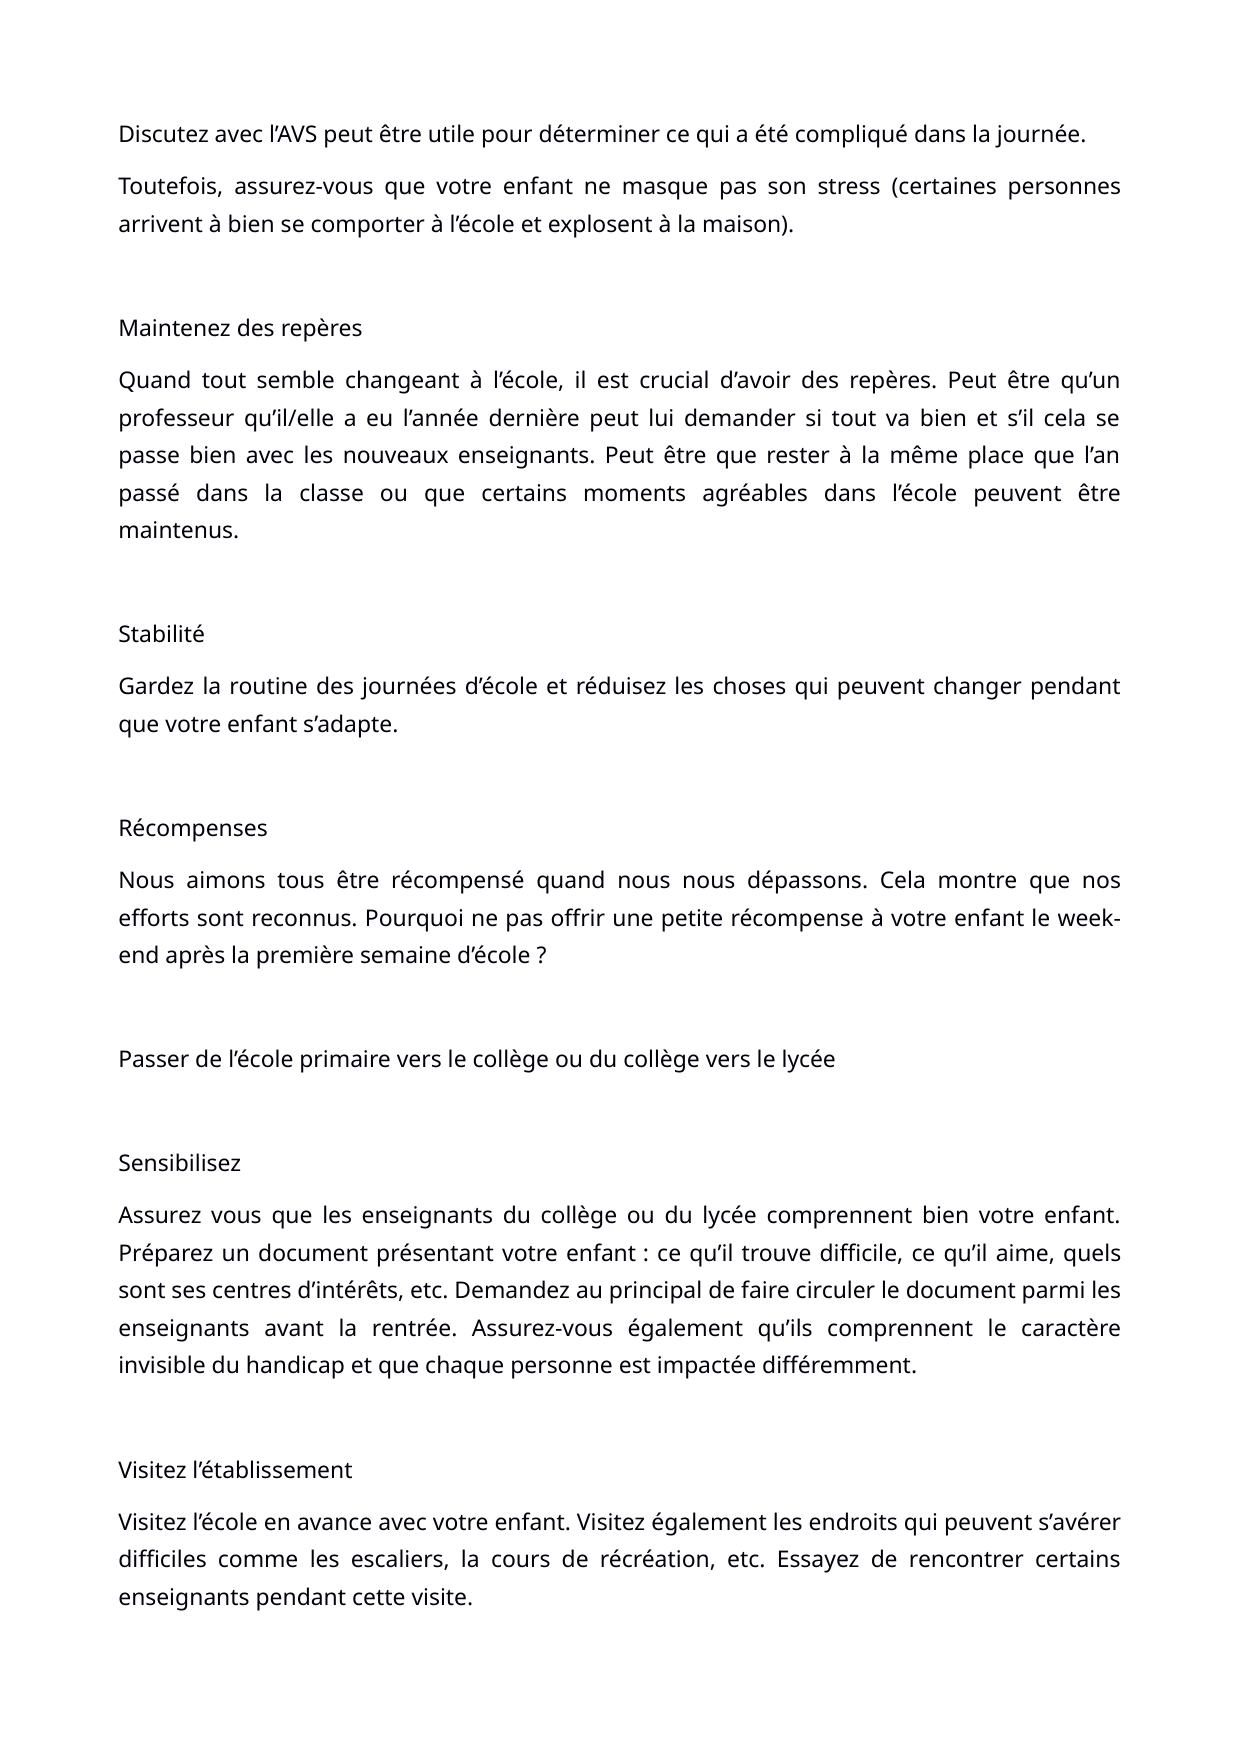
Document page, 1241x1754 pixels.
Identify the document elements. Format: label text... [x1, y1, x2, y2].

text Passer de l’école primaire vers le collège ou du collège vers le lycée [118, 1043, 1122, 1074]
text Maintenez des repères [118, 312, 1122, 343]
text Nous aimons tous être récompensé quand nous nous dépassons. Cela montre que nos efforts sont reconnus. Pourquoi ne pas offrir une petite récompense à votre enfant le week-end après la première semaine d’école ? [118, 864, 1122, 970]
text Discutez avec l’AVS peut être utile pour déterminer ce qui a été compliqué dans la journée. [118, 118, 1122, 149]
text Visitez l’école en avance avec votre enfant. Visitez également les endroits qui peuvent s’avérer difficiles comme les escaliers, la cours de récréation, etc. Essayez de rencontrer certains enseignants pendant cette visite. [118, 1506, 1122, 1612]
text Visitez l’établissement [118, 1453, 1122, 1485]
text Quand tout semble changeant à l’école, il est crucial d’avoir des repères. Peut être qu’un professeur qu’il/elle a eu l’année dernière peut lui demander si tout va bien et s’il cela se passe bien avec les nouveaux enseignants. Peut être que rester à la même place que l’an passé dans la classe ou que certains moments agréables dans l’école peuvent être maintenus. [118, 364, 1122, 545]
text Toutefois, assurez-vous que votre enfant ne masque pas son stress (certaines personnes arrivent à bien se comporter à l’école et explosent à la maison). [118, 170, 1122, 239]
text Assurez vous que les enseignants du collège ou du lycée comprennent bien votre enfant. Préparez un document présentant votre enfant : ce qu’il trouve difficile, ce qu’il aime, quels sont ses centres d’intérêts, etc. Demandez au principal de faire circuler le document parmi les enseignants avant la rentrée. Assurez-vous également qu’ils comprennent le caractère invisible du handicap et que chaque personne est impactée différemment. [118, 1199, 1122, 1381]
text Sensibilisez [118, 1147, 1122, 1178]
text Récompenses [118, 812, 1122, 843]
text Stabilité [118, 618, 1122, 649]
text Gardez la routine des journées d’école et réduisez les choses qui peuvent changer pendant que votre enfant s’adapte. [118, 670, 1122, 739]
